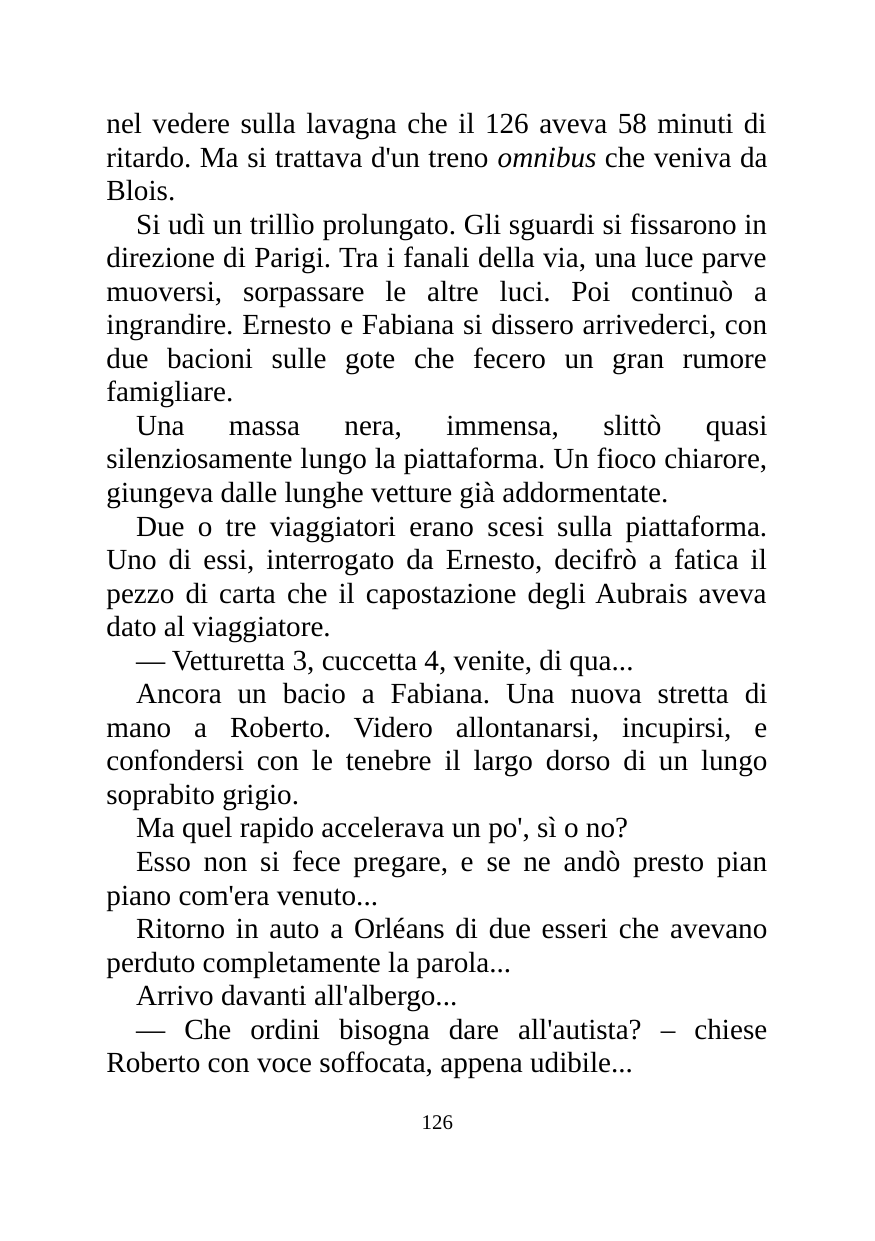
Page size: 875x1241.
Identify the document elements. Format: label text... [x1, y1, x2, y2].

text nel vedere sulla lavagna che il 126 aveva 58 minuti di ritardo. Ma si trattava d'un treno omnibus che veniva da Blois. [106, 106, 768, 207]
text Esso non si fece pregare, e se ne andò presto pian piano com'era venuto... [106, 844, 768, 911]
text — Vetturetta 3, cuccetta 4, venite, di qua... [106, 643, 768, 676]
text Ma quel rapido accelerava un po', sì o no? [106, 811, 768, 844]
text Ritorno in auto a Orléans di due esseri che avevano perduto completamente la parola... [106, 911, 768, 978]
text Due o tre viaggiatori erano scesi sulla piattaforma. Uno di essi, interrogato da Ernesto, decifrò a fatica il pezzo di carta che il capostazione degli Aubrais aveva dato al viaggiatore. [106, 509, 768, 643]
text Una massa nera, immensa, slittò quasi silenziosamente lungo la piattaforma. Un fioco chiarore, giungeva dalle lunghe vetture già addormentate. [106, 408, 768, 509]
text — Che ordini bisogna dare all'autista? – chiese Roberto con voce soffocata, appena udibile... [106, 1012, 768, 1079]
text Ancora un bacio a Fabiana. Una nuova stretta di mano a Roberto. Videro allontanarsi, incupirsi, e confondersi con le tenebre il largo dorso di un lungo soprabito grigio. [106, 676, 768, 811]
text Arrivo davanti all'albergo... [106, 978, 768, 1012]
text Si udì un trillìo prolungato. Gli sguardi si fissarono in direzione di Parigi. Tra i fanali della via, una luce parve muoversi, sorpassare le altre luci. Poi continuò a ingrandire. Ernesto e Fabiana si dissero arrivederci, con due bacioni sulle gote che fecero un gran rumore famigliare. [106, 207, 768, 408]
